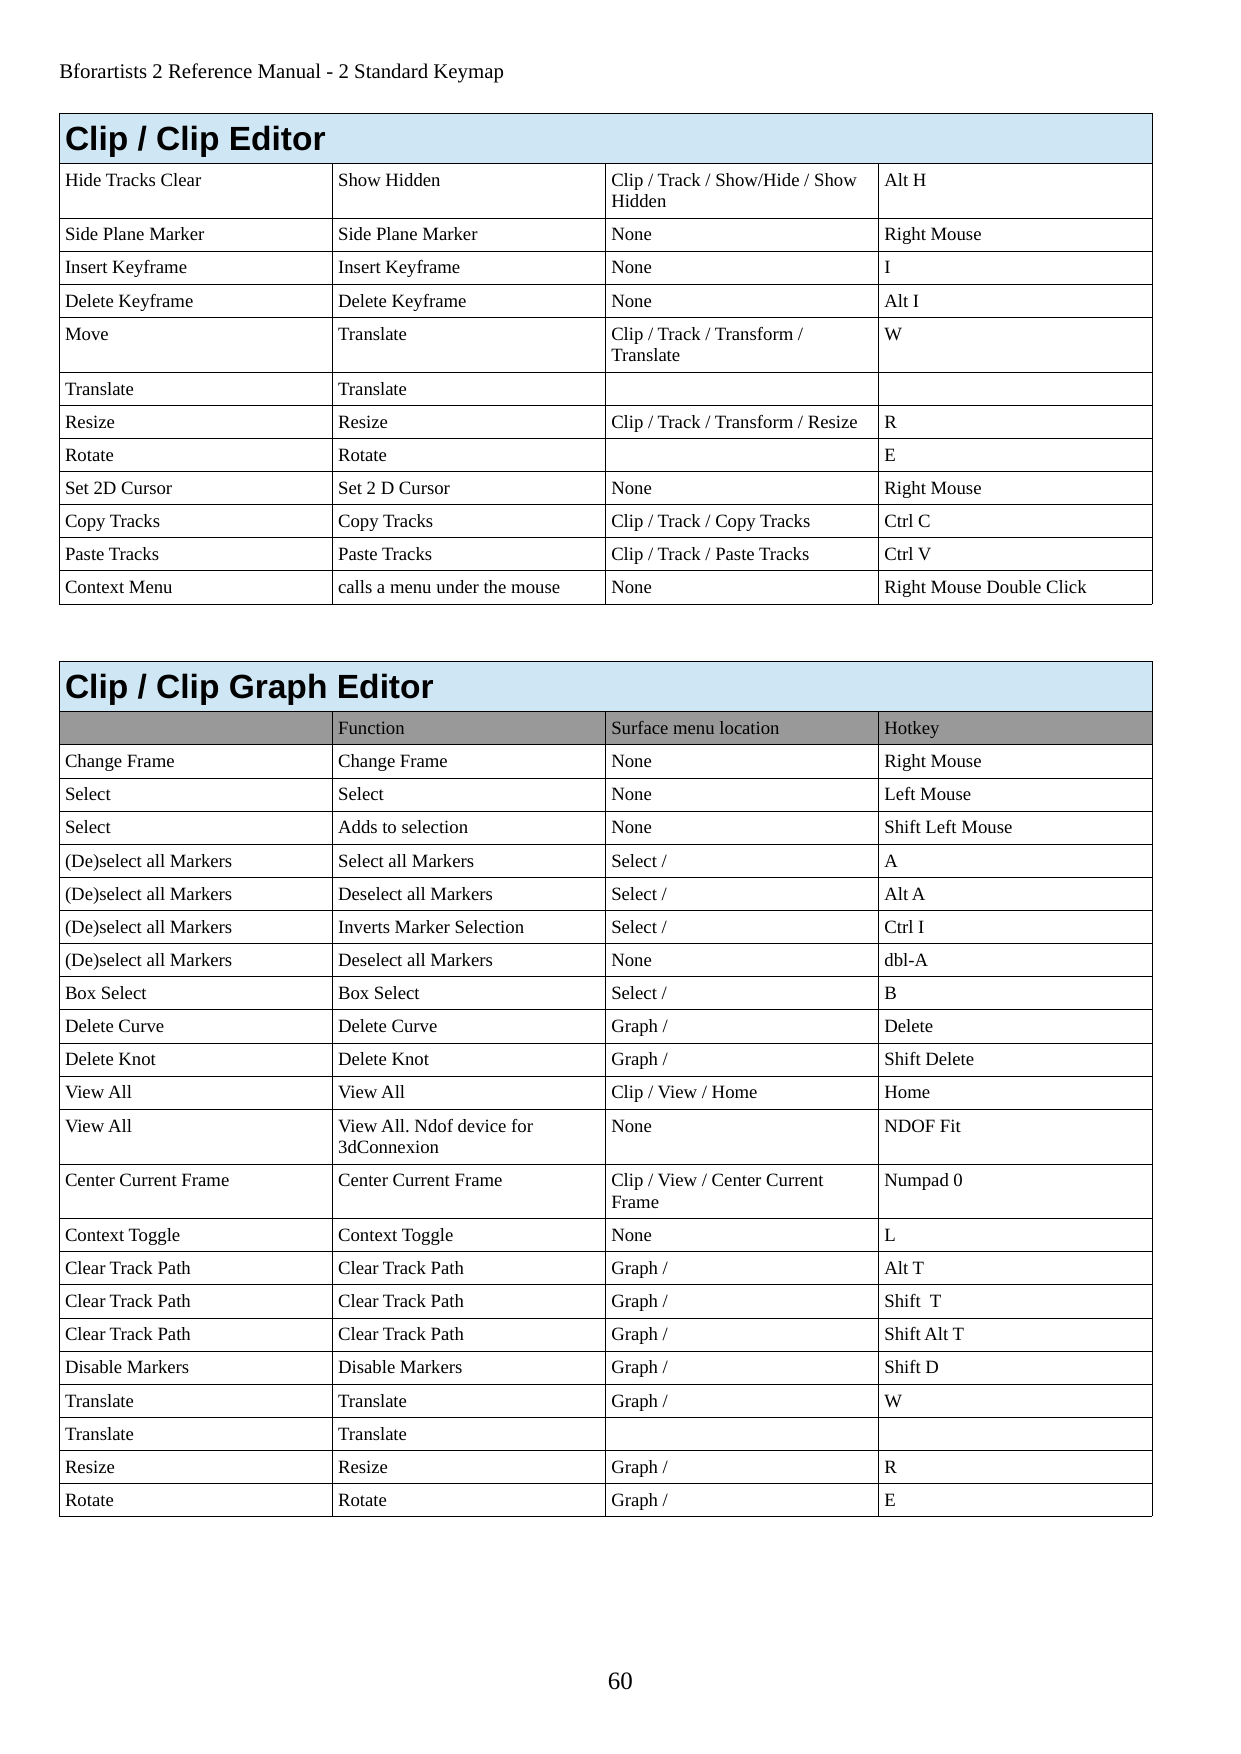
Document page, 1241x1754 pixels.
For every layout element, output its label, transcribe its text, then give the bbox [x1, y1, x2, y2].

table_cell Select / [606, 878, 878, 910]
table_cell Box Select [60, 977, 332, 1009]
table_cell W [879, 1385, 1152, 1417]
table_cell Clear Track Path [60, 1252, 332, 1284]
table_cell Context Menu [60, 571, 332, 603]
table_cell Clip / Track / Show/Hide / Show Hidden [606, 164, 878, 217]
table_cell Rotate [333, 1484, 605, 1516]
table_cell Clip / View / Home [606, 1077, 878, 1109]
table_cell Translate [333, 1385, 605, 1417]
table_cell Box Select [333, 977, 605, 1009]
table_cell Right Mouse Double Click [879, 571, 1152, 603]
table_cell Right Mouse [879, 472, 1152, 504]
table_cell [879, 1418, 1152, 1450]
table_cell Shift T [879, 1285, 1152, 1317]
table_cell I [879, 252, 1152, 284]
table_cell E [879, 439, 1152, 471]
table_cell Clear Track Path [333, 1319, 605, 1351]
table_cell Graph / [606, 1044, 878, 1076]
table_cell Rotate [60, 439, 332, 471]
table_cell Translate [333, 373, 605, 405]
table_cell Context Toggle [333, 1219, 605, 1251]
table_cell (De)select all Markers [60, 878, 332, 910]
table_cell Graph / [606, 1451, 878, 1483]
table_cell Alt H [879, 164, 1152, 217]
table_cell Change Frame [60, 745, 332, 777]
table_cell View All [60, 1110, 332, 1163]
table_cell Hide Tracks Clear [60, 164, 332, 217]
table_cell Clear Track Path [60, 1285, 332, 1317]
table_cell Clear Track Path [333, 1285, 605, 1317]
table_cell Graph / [606, 1010, 878, 1042]
table_cell Graph / [606, 1385, 878, 1417]
table_cell View All [333, 1077, 605, 1109]
table_cell calls a menu under the mouse [333, 571, 605, 603]
table_cell L [879, 1219, 1152, 1251]
table_cell None [606, 472, 878, 504]
table_cell Context Toggle [60, 1219, 332, 1251]
table_cell W [879, 318, 1152, 372]
table_cell Copy Tracks [60, 505, 332, 537]
table_cell Side Plane Marker [60, 219, 332, 251]
table_cell Center Current Frame [60, 1165, 332, 1218]
table_cell Delete Knot [333, 1044, 605, 1076]
table_cell R [879, 406, 1152, 438]
table_cell Change Frame [333, 745, 605, 777]
table_cell Adds to selection [333, 812, 605, 844]
table_cell Select [60, 779, 332, 811]
table_cell Resize [333, 1451, 605, 1483]
table_cell Disable Markers [333, 1352, 605, 1384]
table_cell Delete [879, 1010, 1152, 1042]
table_cell None [606, 252, 878, 284]
table_cell Select [60, 812, 332, 844]
table_cell Select / [606, 845, 878, 877]
table_cell Insert Keyframe [60, 252, 332, 284]
table_cell None [606, 745, 878, 777]
table_cell Alt A [879, 878, 1152, 910]
table_cell Translate [333, 1418, 605, 1450]
table_cell E [879, 1484, 1152, 1516]
table_cell Clip / Track / Copy Tracks [606, 505, 878, 537]
table_cell Set 2D Cursor [60, 472, 332, 504]
table_cell Select all Markers [333, 845, 605, 877]
table_cell Inverts Marker Selection [333, 911, 605, 943]
table_cell None [606, 944, 878, 976]
table_cell Ctrl V [879, 538, 1152, 570]
table_header Clip / Clip Graph Editor [60, 662, 1152, 711]
table_cell None [606, 779, 878, 811]
table_cell [606, 373, 878, 405]
table_cell None [606, 1219, 878, 1251]
table_cell View All. Ndof device for 3dConnexion [333, 1110, 605, 1163]
table_cell Center Current Frame [333, 1165, 605, 1218]
table_cell (De)select all Markers [60, 944, 332, 976]
table_cell Paste Tracks [333, 538, 605, 570]
table_cell (De)select all Markers [60, 845, 332, 877]
table_cell Home [879, 1077, 1152, 1109]
table_cell Alt T [879, 1252, 1152, 1284]
table_cell Shift Delete [879, 1044, 1152, 1076]
table_cell Ctrl C [879, 505, 1152, 537]
table_cell Graph / [606, 1285, 878, 1317]
table_cell Resize [60, 1451, 332, 1483]
table_cell None [606, 812, 878, 844]
table_cell Copy Tracks [333, 505, 605, 537]
table_cell [60, 712, 332, 744]
table_cell Numpad 0 [879, 1165, 1152, 1218]
table_cell Show Hidden [333, 164, 605, 217]
table_cell Graph / [606, 1484, 878, 1516]
table_cell Select / [606, 911, 878, 943]
table_cell dbl-A [879, 944, 1152, 976]
table_cell Translate [60, 1385, 332, 1417]
table_cell Right Mouse [879, 219, 1152, 251]
table_cell Delete Curve [60, 1010, 332, 1042]
table_cell Delete Keyframe [333, 285, 605, 317]
table_cell B [879, 977, 1152, 1009]
table_cell Shift Left Mouse [879, 812, 1152, 844]
table_cell Deselect all Markers [333, 878, 605, 910]
table_cell [606, 1418, 878, 1450]
table_cell Hotkey [879, 712, 1152, 744]
table_cell R [879, 1451, 1152, 1483]
table_cell Graph / [606, 1319, 878, 1351]
table_cell Resize [60, 406, 332, 438]
table_cell Clip / Track / Paste Tracks [606, 538, 878, 570]
table_cell [879, 373, 1152, 405]
table_cell (De)select all Markers [60, 911, 332, 943]
table_cell Move [60, 318, 332, 372]
table_cell Side Plane Marker [333, 219, 605, 251]
table_cell A [879, 845, 1152, 877]
table_cell Graph / [606, 1352, 878, 1384]
table_cell Shift Alt T [879, 1319, 1152, 1351]
table_cell None [606, 1110, 878, 1163]
table_cell Translate [60, 373, 332, 405]
table_cell Rotate [333, 439, 605, 471]
table_cell Shift D [879, 1352, 1152, 1384]
table_cell Disable Markers [60, 1352, 332, 1384]
table_cell Clip / Track / Transform / Resize [606, 406, 878, 438]
table_cell Surface menu location [606, 712, 878, 744]
table_cell Set 2 D Cursor [333, 472, 605, 504]
table_cell Translate [60, 1418, 332, 1450]
table_cell Delete Keyframe [60, 285, 332, 317]
table_cell Left Mouse [879, 779, 1152, 811]
table_cell NDOF Fit [879, 1110, 1152, 1163]
table_cell Clear Track Path [60, 1319, 332, 1351]
table_cell [606, 439, 878, 471]
table_cell Translate [333, 318, 605, 372]
table_header Clip / Clip Editor [60, 114, 1152, 163]
table_cell Delete Curve [333, 1010, 605, 1042]
table_cell Delete Knot [60, 1044, 332, 1076]
table_cell Right Mouse [879, 745, 1152, 777]
table_cell Select / [606, 977, 878, 1009]
table_cell Paste Tracks [60, 538, 332, 570]
table_cell Rotate [60, 1484, 332, 1516]
table_cell Function [333, 712, 605, 744]
table_cell Select [333, 779, 605, 811]
table_cell View All [60, 1077, 332, 1109]
table_cell Clear Track Path [333, 1252, 605, 1284]
table_cell Clip / View / Center Current Frame [606, 1165, 878, 1218]
table_cell Deselect all Markers [333, 944, 605, 976]
table_cell None [606, 285, 878, 317]
table_cell Clip / Track / Transform / Translate [606, 318, 878, 372]
table_cell Ctrl I [879, 911, 1152, 943]
table_cell Alt I [879, 285, 1152, 317]
table_cell Graph / [606, 1252, 878, 1284]
table_cell Insert Keyframe [333, 252, 605, 284]
table_cell Resize [333, 406, 605, 438]
table_cell None [606, 571, 878, 603]
table_cell None [606, 219, 878, 251]
